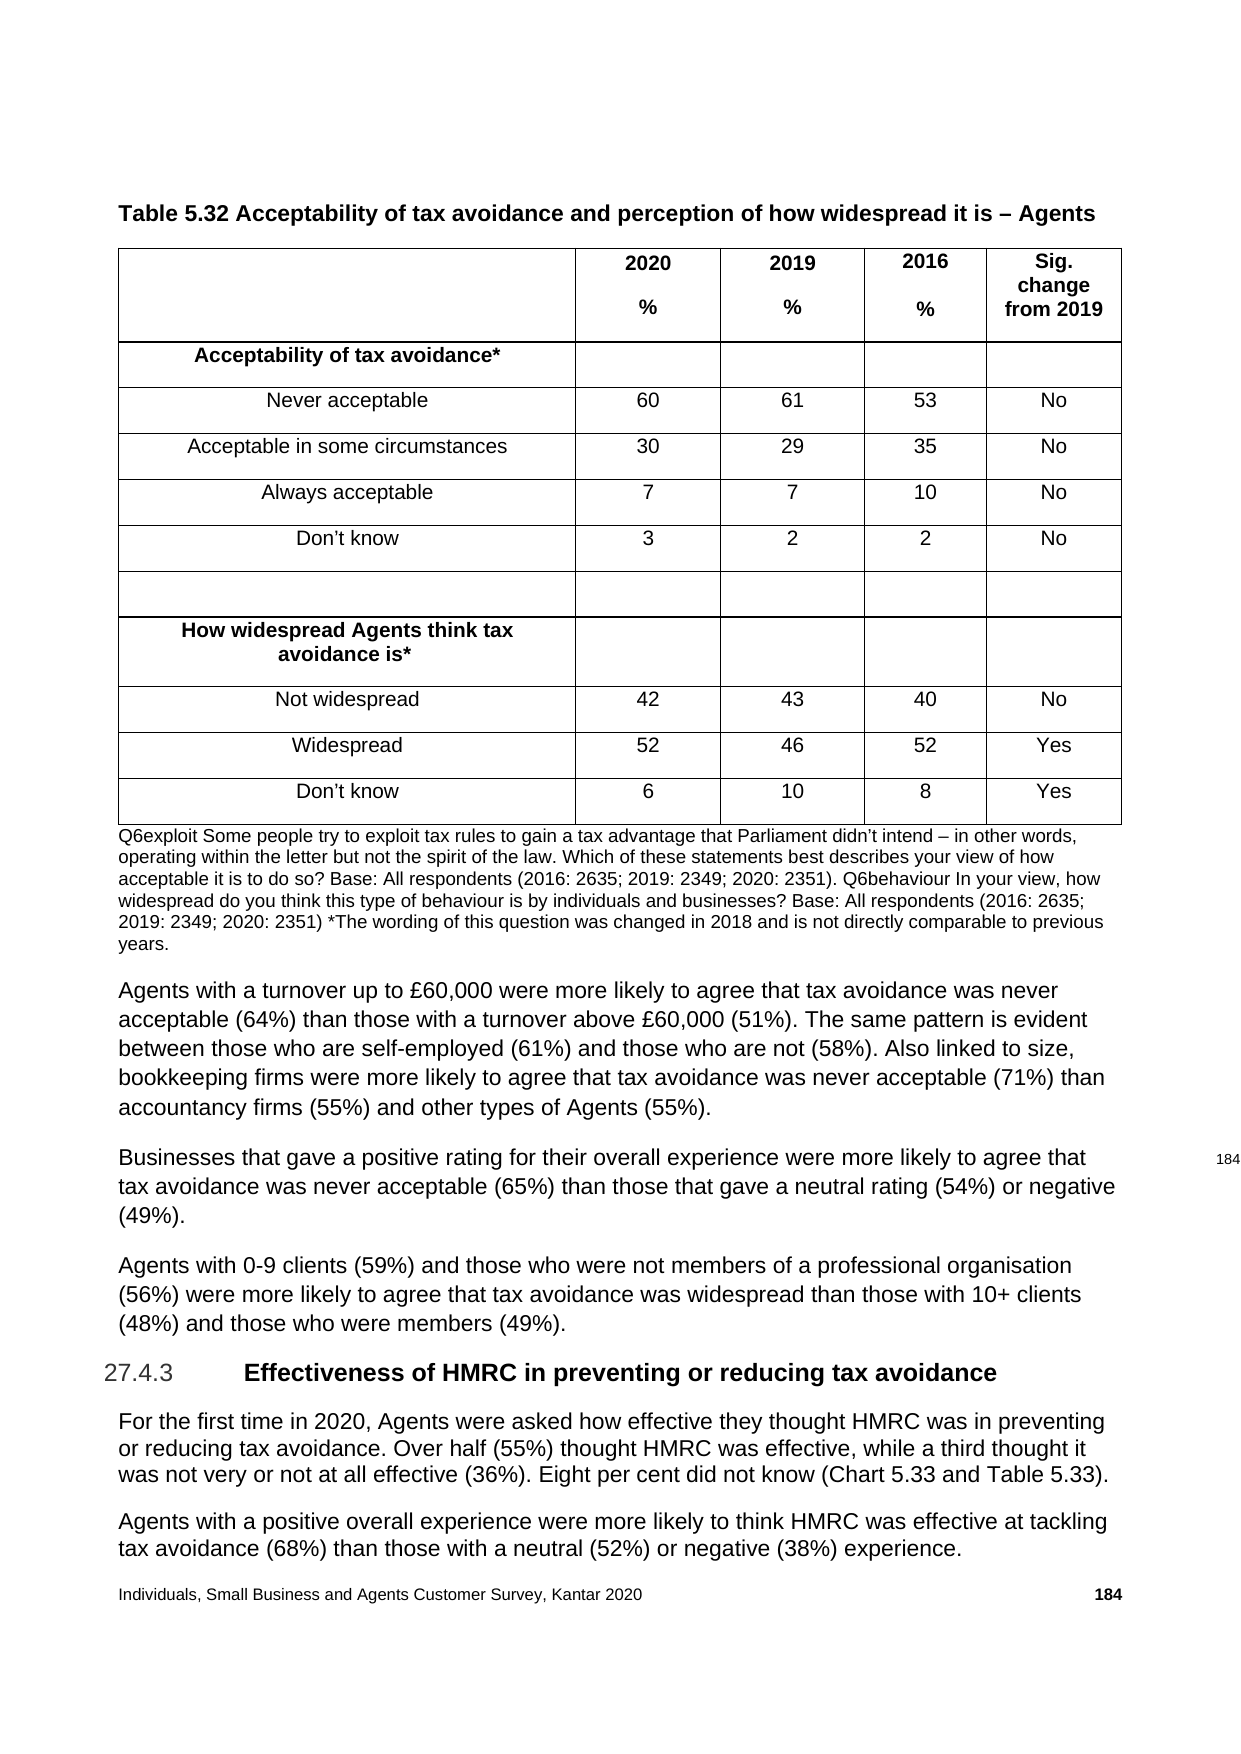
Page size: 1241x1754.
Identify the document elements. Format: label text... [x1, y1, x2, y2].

table_cell Don’t know [119, 526, 575, 571]
table_cell [119, 572, 575, 616]
table_cell 53 [865, 388, 986, 433]
table_cell [721, 343, 864, 387]
table_cell 60 [576, 388, 720, 433]
table_cell 10 [865, 480, 986, 525]
table_cell 40 [865, 687, 986, 732]
table_cell Yes [987, 779, 1121, 824]
table_cell 3 [576, 526, 720, 571]
table_header 2020 % [576, 249, 720, 341]
table_header [119, 249, 575, 341]
table_cell [987, 618, 1121, 686]
text Agents with 0-9 clients (59%) and those who were not members of a professional organisation (56%) were more likely to agree that tax avoidance was widespread than those with 10+ clients (48%) and those who were members (49%). [118, 1250, 1122, 1337]
table_header Sig. change from 2019 [987, 249, 1121, 341]
table_cell 52 [865, 733, 986, 778]
table_cell Always acceptable [119, 480, 575, 525]
text Q6exploit Some people try to exploit tax rules to gain a tax advantage that Parliament didn’t intend – in other words, operating within the letter but not the spirit of the law. Which of these statements best describes your view of how acceptable it is to do so? Base: All respondents (2016: 2635; 2019: 2349; 2020: 2351). Q6behaviour In your view, how widespread do you think this type of behaviour is by individuals and businesses? Base: All respondents (2016: 2635; 2019: 2349; 2020: 2351) *The wording of this question was changed in 2018 and is not directly comparable to previous years. [118, 825, 1122, 954]
text Agents with a positive overall experience were more likely to think HMRC was effective at tackling tax avoidance (68%) than those with a neutral (52%) or negative (38%) experience. [118, 1508, 1122, 1561]
table_cell [865, 343, 986, 387]
text Businesses that gave a positive rating for their overall experience were more likely to agree that tax avoidance was never acceptable (65%) than those that gave a neutral rating (54%) or negative (49%). [118, 1142, 1122, 1229]
table_cell [576, 572, 720, 616]
table_cell No [987, 526, 1121, 571]
table_cell 52 [576, 733, 720, 778]
text For the first time in 2020, Agents were asked how effective they thought HMRC was in preventing or reducing tax avoidance. Over half (55%) thought HMRC was effective, while a third thought it was not very or not at all effective (36%). Eight per cent did not know (Chart 5.33 and Table 5.33). [118, 1408, 1122, 1487]
table_cell [721, 572, 864, 616]
table_cell [721, 618, 864, 686]
table_cell Yes [987, 733, 1121, 778]
table_cell 2 [721, 526, 864, 571]
table_cell Acceptable in some circumstances [119, 434, 575, 479]
table_cell 35 [865, 434, 986, 479]
table_cell 43 [721, 687, 864, 732]
table_cell [865, 572, 986, 616]
table_cell 30 [576, 434, 720, 479]
table_cell No [987, 434, 1121, 479]
table_cell 6 [576, 779, 720, 824]
table_cell Never acceptable [119, 388, 575, 433]
table_cell 7 [721, 480, 864, 525]
table_cell Don’t know [119, 779, 575, 824]
table_cell No [987, 480, 1121, 525]
table_header 2019 % [721, 249, 864, 341]
table_cell Acceptability of tax avoidance* [119, 343, 575, 387]
table_cell [987, 572, 1121, 616]
subtitle Effectiveness of HMRC in preventing or reducing tax avoidance [103, 1358, 1122, 1387]
table_cell Not widespread [119, 687, 575, 732]
table_cell 46 [721, 733, 864, 778]
table_cell [865, 618, 986, 686]
table_cell 2 [865, 526, 986, 571]
table_header 2016 % [865, 249, 986, 341]
table_cell 29 [721, 434, 864, 479]
table_cell [576, 343, 720, 387]
table_cell [987, 343, 1121, 387]
text Table 5.32 Acceptability of tax avoidance and perception of how widespread it is – Agents [118, 198, 1122, 227]
table_cell How widespread Agents think tax avoidance is* [119, 618, 575, 686]
text Agents with a turnover up to £60,000 were more likely to agree that tax avoidance was never acceptable (64%) than those with a turnover above £60,000 (51%). The same pattern is evident between those who are self-employed (61%) and those who are not (58%). Also linked to size, bookkeeping firms were more likely to agree that tax avoidance was never acceptable (71%) than accountancy firms (55%) and other types of Agents (55%). [118, 975, 1122, 1121]
table_cell [576, 618, 720, 686]
table_cell 61 [721, 388, 864, 433]
table_cell 7 [576, 480, 720, 525]
table_cell No [987, 687, 1121, 732]
table_cell 8 [865, 779, 986, 824]
table_cell No [987, 388, 1121, 433]
table_cell 42 [576, 687, 720, 732]
table_cell 10 [721, 779, 864, 824]
table_cell Widespread [119, 733, 575, 778]
